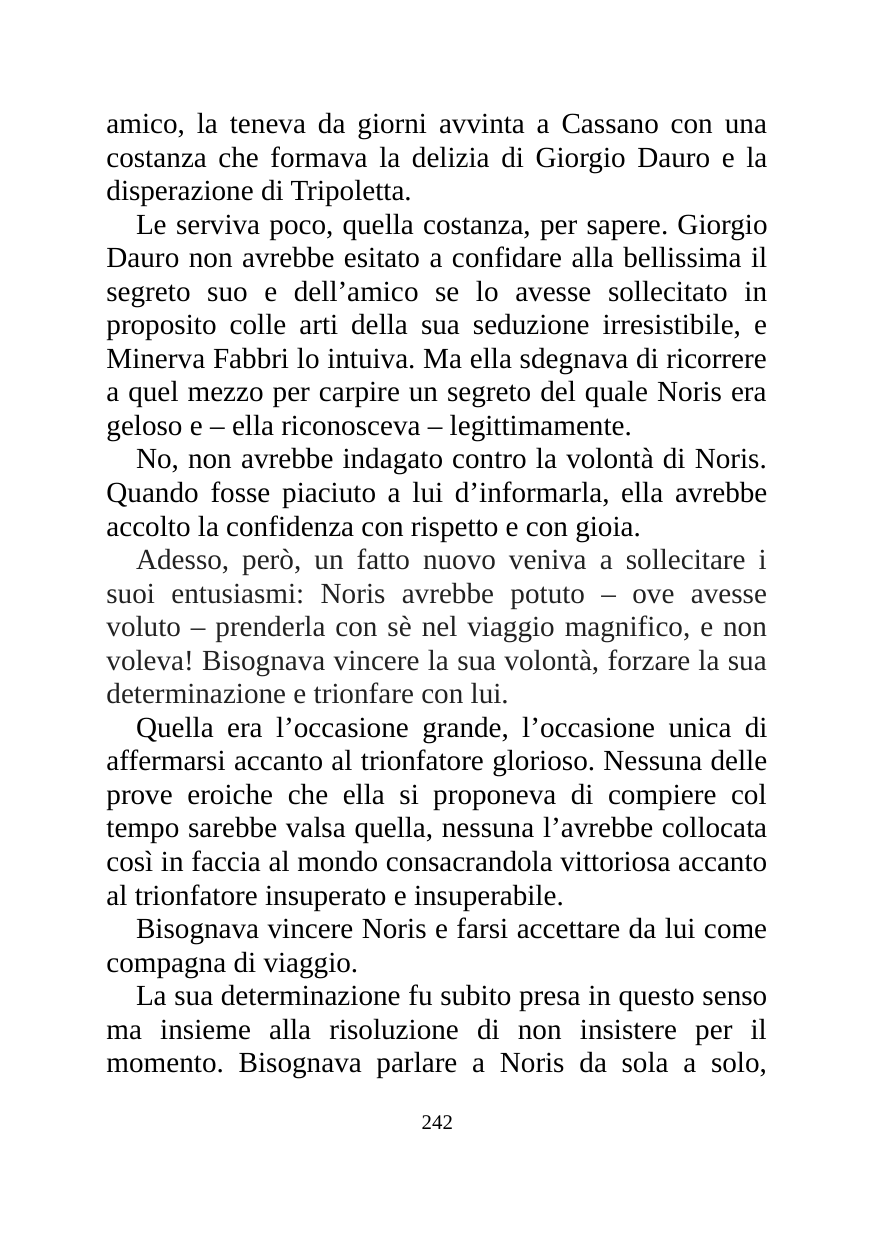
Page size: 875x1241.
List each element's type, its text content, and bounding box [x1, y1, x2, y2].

text Bisognava vincere Noris e farsi accettare da lui come compagna di viaggio. [106, 911, 768, 978]
text amico, la teneva da giorni avvinta a Cassano con una costanza che formava la delizia di Giorgio Dauro e la disperazione di Tripoletta. [106, 106, 768, 207]
text Le serviva poco, quella costanza, per sapere. Giorgio Dauro non avrebbe esitato a confidare alla bellissima il segreto suo e dell’amico se lo avesse sollecitato in proposito colle arti della sua seduzione irresistibile, e Minerva Fabbri lo intuiva. Ma ella sdegnava di ricorrere a quel mezzo per carpire un segreto del quale Noris era geloso e – ella riconosceva – legittimamente. [106, 207, 768, 442]
text La sua determinazione fu subito presa in questo senso ma insieme alla risoluzione di non insistere per il momento. Bisognava parlare a Noris da sola a solo, [106, 978, 768, 1079]
text Quella era l’occasione grande, l’occasione unica di affermarsi accanto al trionfatore glorioso. Nessuna delle prove eroiche che ella si proponeva di compiere col tempo sarebbe valsa quella, nessuna l’avrebbe collocata così in faccia al mondo consacrandola vittoriosa accanto al trionfatore insuperato e insuperabile. [106, 710, 768, 911]
text No, non avrebbe indagato contro la volontà di Noris. Quando fosse piaciuto a lui d’informarla, ella avrebbe accolto la confidenza con rispetto e con gioia. [106, 442, 768, 542]
text Adesso, però, un fatto nuovo veniva a sollecitare i suoi entusiasmi: Noris avrebbe potuto – ove avesse voluto – prenderla con sè nel viaggio magnifico, e non voleva! Bisognava vincere la sua volontà, forzare la sua determinazione e trionfare con lui. [106, 542, 768, 710]
